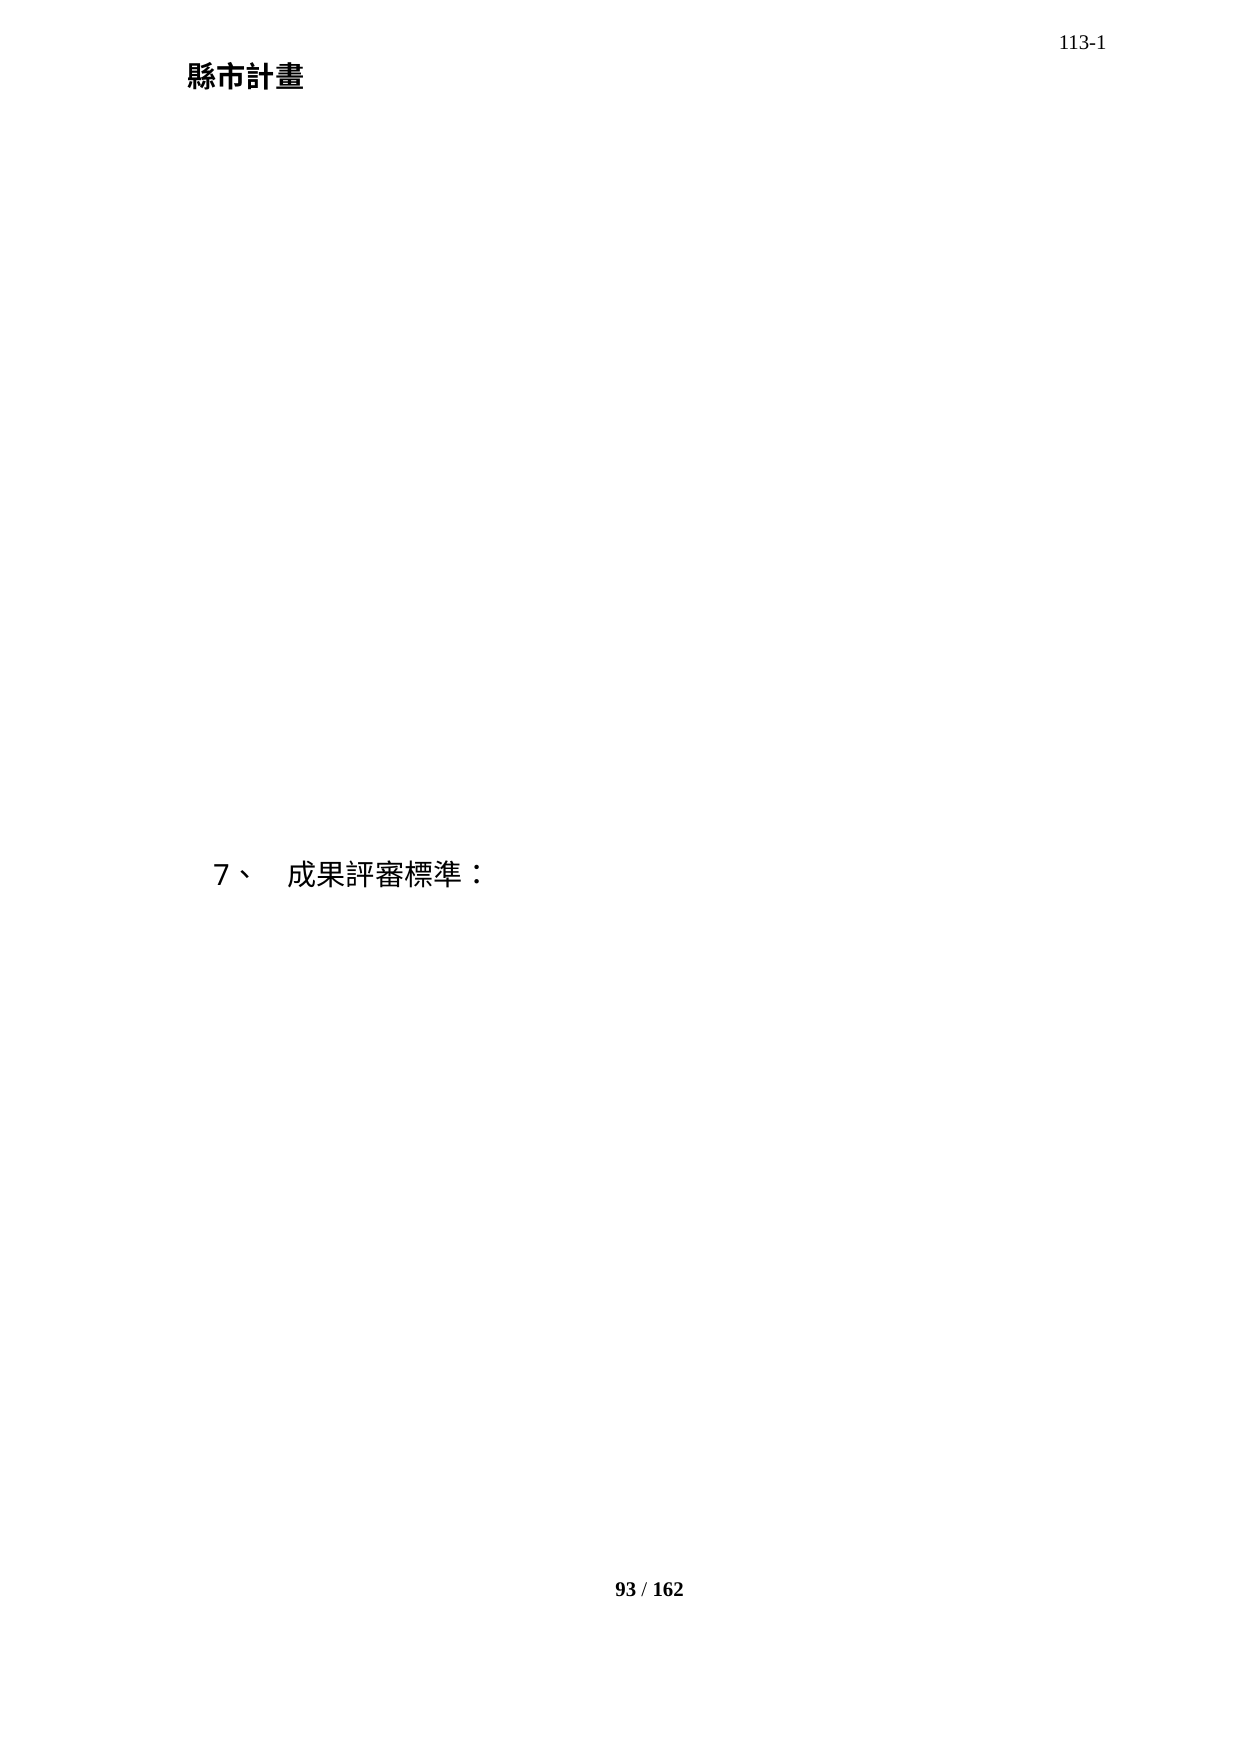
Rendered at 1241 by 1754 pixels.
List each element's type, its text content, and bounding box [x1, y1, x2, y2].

list 成果評審標準： [212, 831, 1106, 893]
